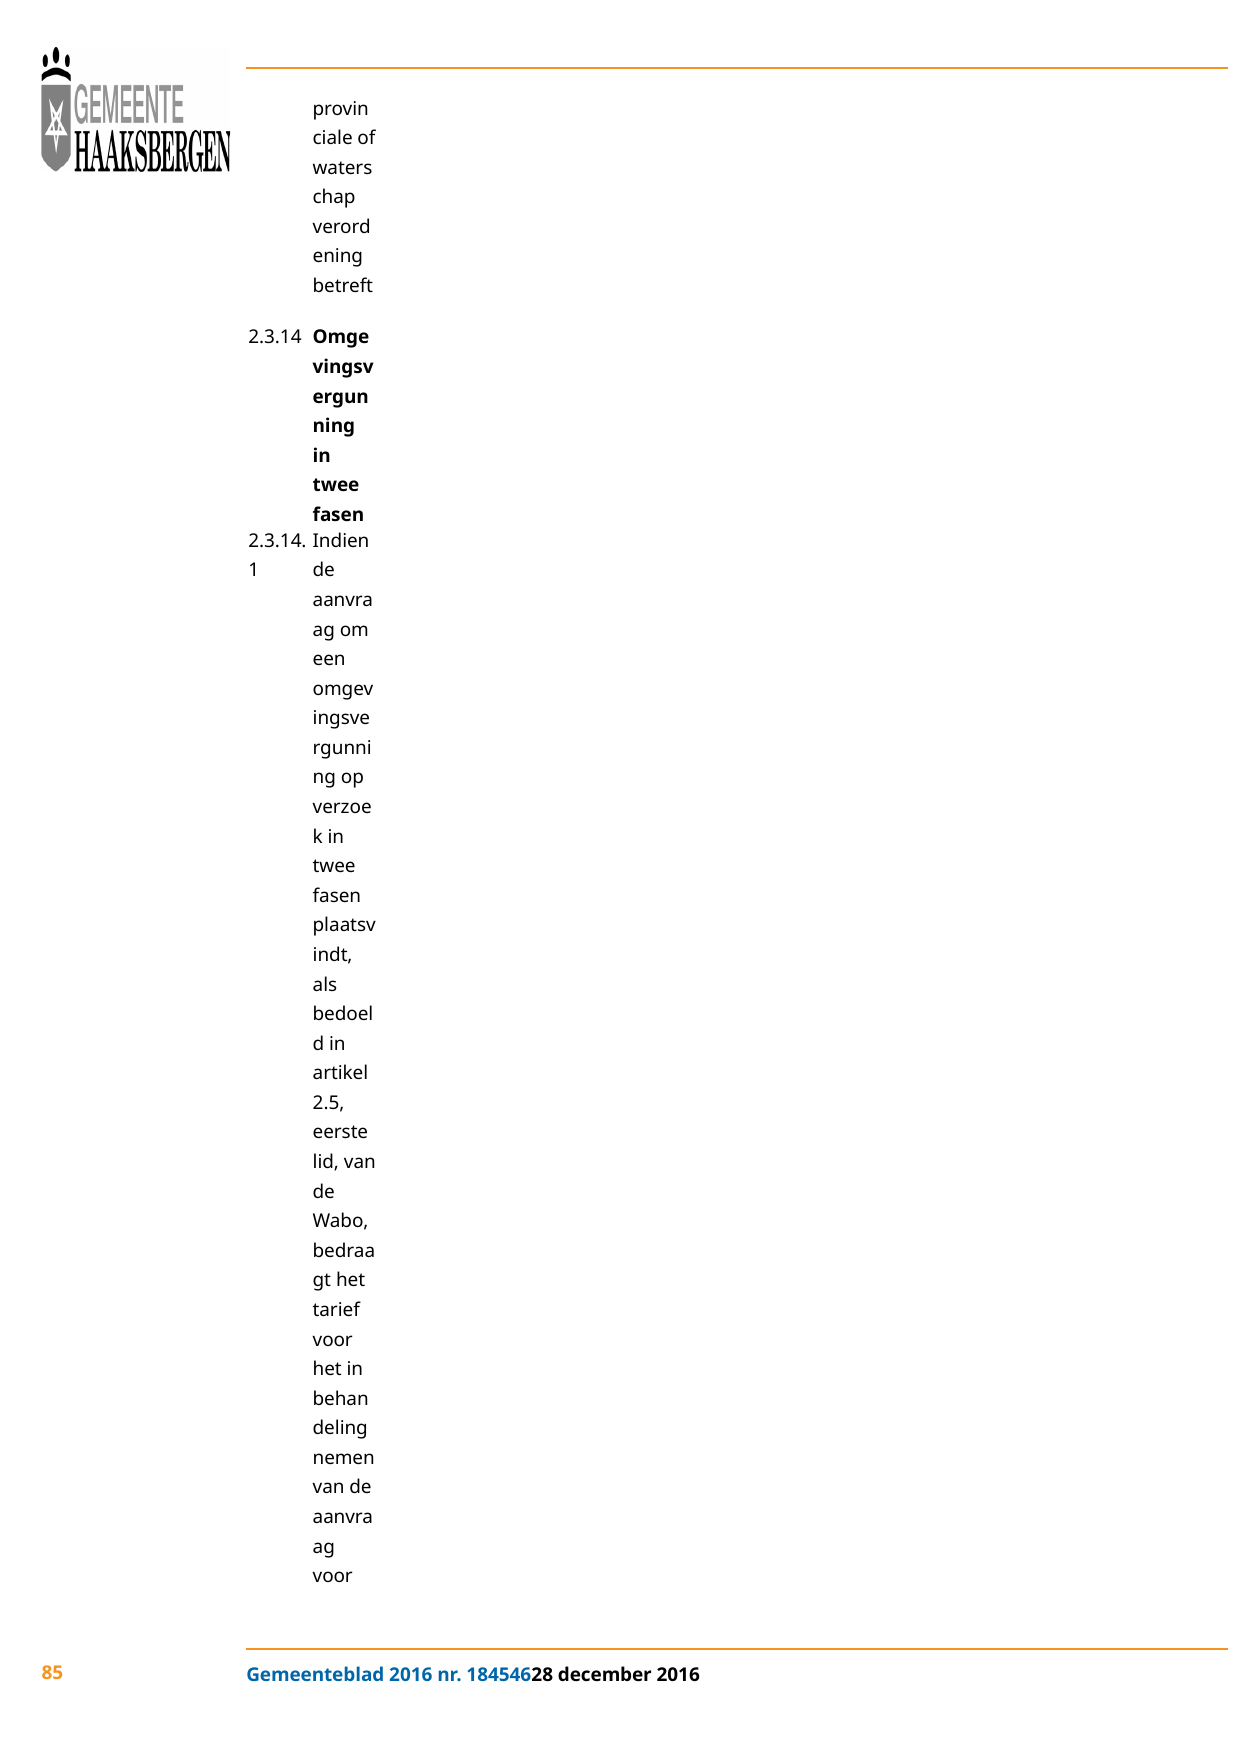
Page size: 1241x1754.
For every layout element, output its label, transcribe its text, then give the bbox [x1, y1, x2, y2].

table_cell [377, 95, 442, 298]
table_cell 2.3.14 [248, 324, 312, 527]
table_cell [248, 95, 312, 298]
table_cell [313, 298, 377, 324]
table_cell [377, 324, 442, 527]
table_cell [442, 527, 506, 1588]
table_cell [442, 95, 506, 298]
picture [41, 47, 231, 172]
table_cell [377, 527, 442, 1588]
table_cell [377, 298, 442, 324]
table_cell provinciale of waterschap verordening betreft [313, 95, 377, 298]
table_cell [442, 324, 506, 527]
table_cell Indien de aanvraag om een omgevingsvergunning op verzoek in twee fasen plaatsvindt, als bedoeld in artikel 2.5, eerste lid, van de Wabo, bedraagt het tarief voor het in behandeling nemen van de aanvraag voor [313, 527, 377, 1588]
table_cell [442, 298, 506, 324]
table_cell 2.3.14.1 [248, 527, 312, 1588]
table_cell Omgevingsvergunning in twee fasen [313, 324, 377, 527]
table_cell [248, 298, 312, 324]
